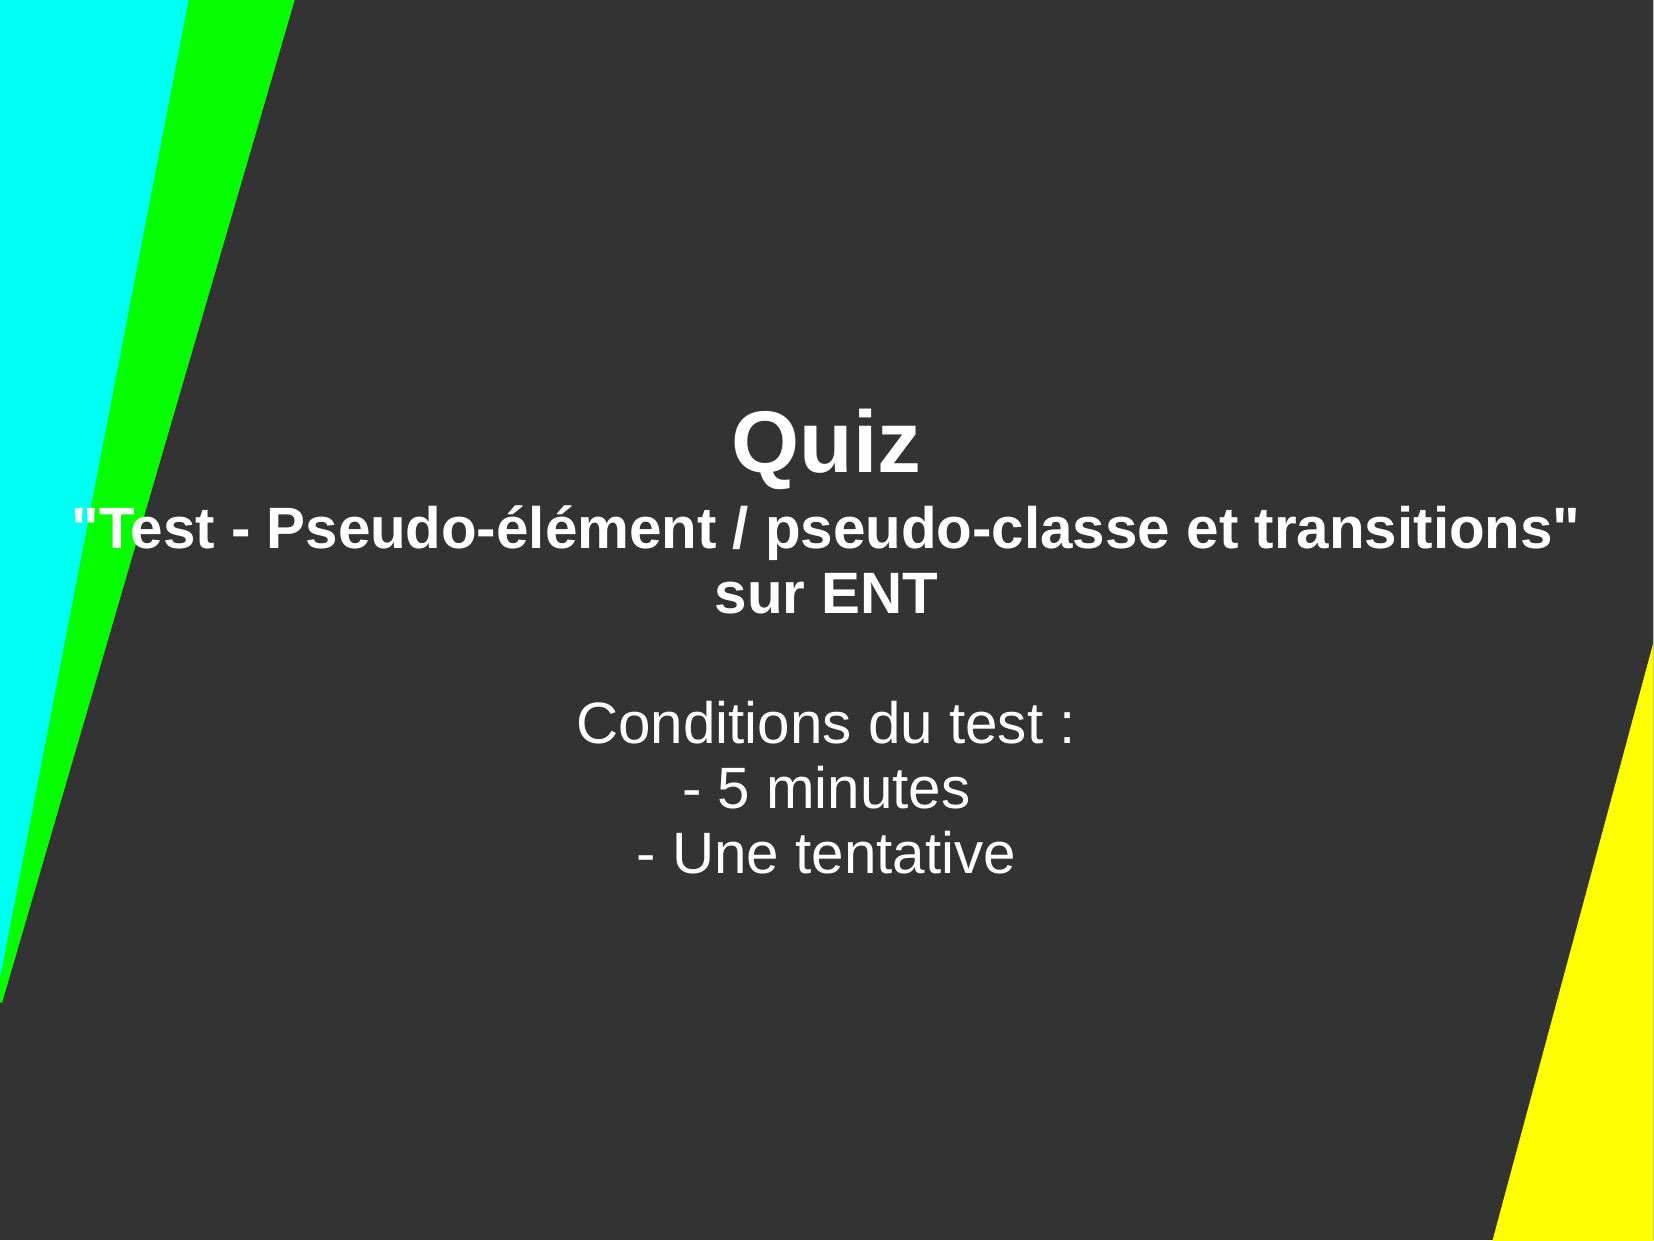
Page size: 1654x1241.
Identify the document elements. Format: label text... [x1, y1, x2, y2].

title Quiz [94, 393, 1622, 495]
title "Test - Pseudo-élément / pseudo-classe et transitions" sur ENT Conditions du test : - 5 minutes - Une tentative [31, 495, 1622, 951]
text_box [0, 0, 295, 1003]
text_box [1492, 640, 1654, 1241]
